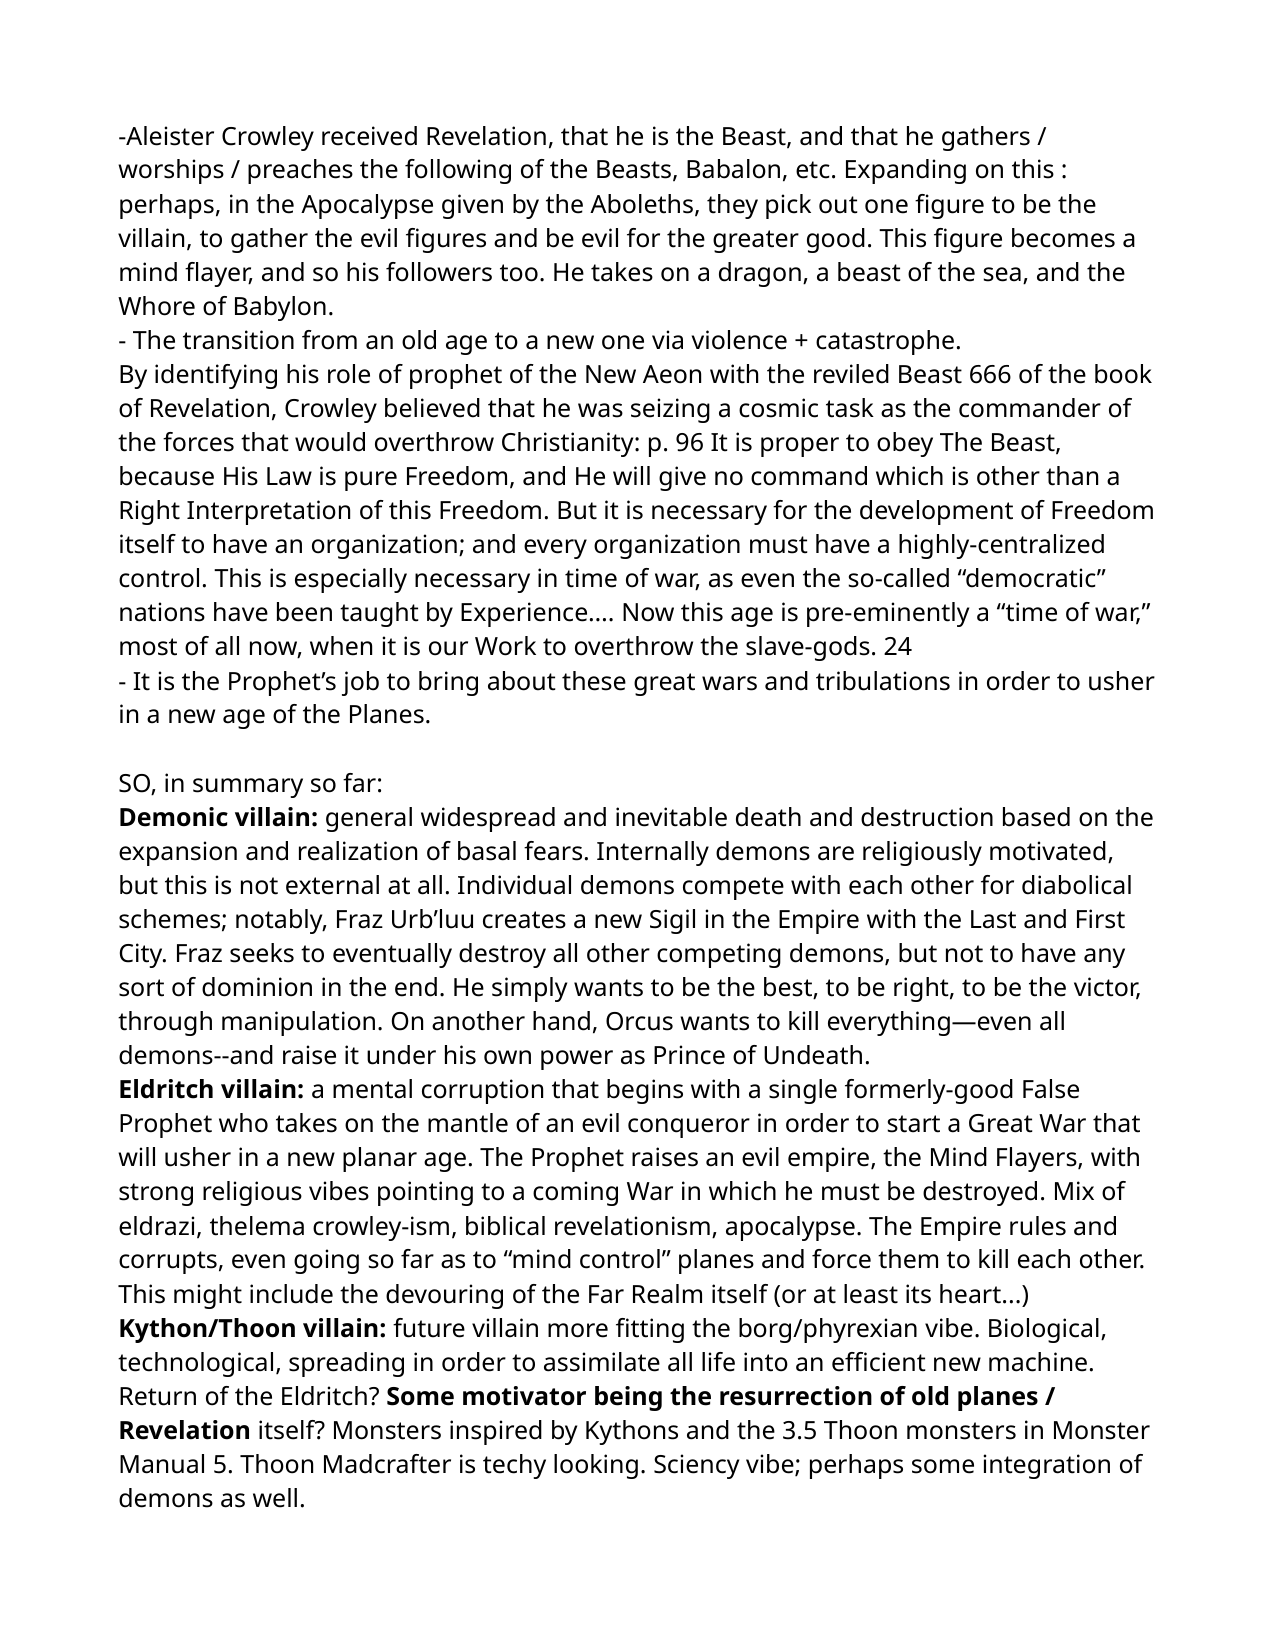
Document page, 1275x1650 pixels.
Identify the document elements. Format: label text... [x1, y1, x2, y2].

text - The transition from an old age to a new one via violence + catastrophe. [118, 322, 1157, 357]
text - It is the Prophet’s job to bring about these great wars and tribulations in order to usher in a new age of the Planes. [118, 663, 1157, 731]
text -Aleister Crowley received Revelation, that he is the Beast, and that he gathers / worships / preaches the following of the Beasts, Babalon, etc. Expanding on this : perhaps, in the Apocalypse given by the Aboleths, they pick out one figure to be the villain, to gather the evil figures and be evil for the greater good. This figure becomes a mind flayer, and so his followers too. He takes on a dragon, a beast of the sea, and the Whore of Babylon. [118, 118, 1157, 322]
text Kython/Thoon villain: future villain more fitting the borg/phyrexian vibe. Biological, technological, spreading in order to assimilate all life into an efficient new machine. Return of the Eldritch? Some motivator being the resurrection of old planes / Revelation itself? Monsters inspired by Kythons and the 3.5 Thoon monsters in Monster Manual 5. Thoon Madcrafter is techy looking. Sciency vibe; perhaps some integration of demons as well. [118, 1310, 1157, 1515]
text By identifying his role of prophet of the New Aeon with the reviled Beast 666 of the book of Revelation, Crowley believed that he was seizing a cosmic task as the commander of the forces that would overthrow Christianity: p. 96 It is proper to obey The Beast, because His Law is pure Freedom, and He will give no command which is other than a Right Interpretation of this Freedom. But it is necessary for the development of Freedom itself to have an organization; and every organization must have a highly-centralized control. This is especially necessary in time of war, as even the so-called “democratic” nations have been taught by Experience…. Now this age is pre-eminently a “time of war,” most of all now, when it is our Work to overthrow the slave-gods. 24 [118, 357, 1157, 663]
text Demonic villain: general widespread and inevitable death and destruction based on the expansion and realization of basal fears. Internally demons are religiously motivated, but this is not external at all. Individual demons compete with each other for diabolical schemes; notably, Fraz Urb’luu creates a new Sigil in the Empire with the Last and First City. Fraz seeks to eventually destroy all other competing demons, but not to have any sort of dominion in the end. He simply wants to be the best, to be right, to be the victor, through manipulation. On another hand, Orcus wants to kill everything—even all demons--and raise it under his own power as Prince of Undeath. [118, 799, 1157, 1072]
text SO, in summary so far: [118, 765, 1157, 799]
text Eldritch villain: a mental corruption that begins with a single formerly-good False Prophet who takes on the mantle of an evil conqueror in order to start a Great War that will usher in a new planar age. The Prophet raises an evil empire, the Mind Flayers, with strong religious vibes pointing to a coming War in which he must be destroyed. Mix of eldrazi, thelema crowley-ism, biblical revelationism, apocalypse. The Empire rules and corrupts, even going so far as to “mind control” planes and force them to kill each other. This might include the devouring of the Far Realm itself (or at least its heart...) [118, 1072, 1157, 1310]
